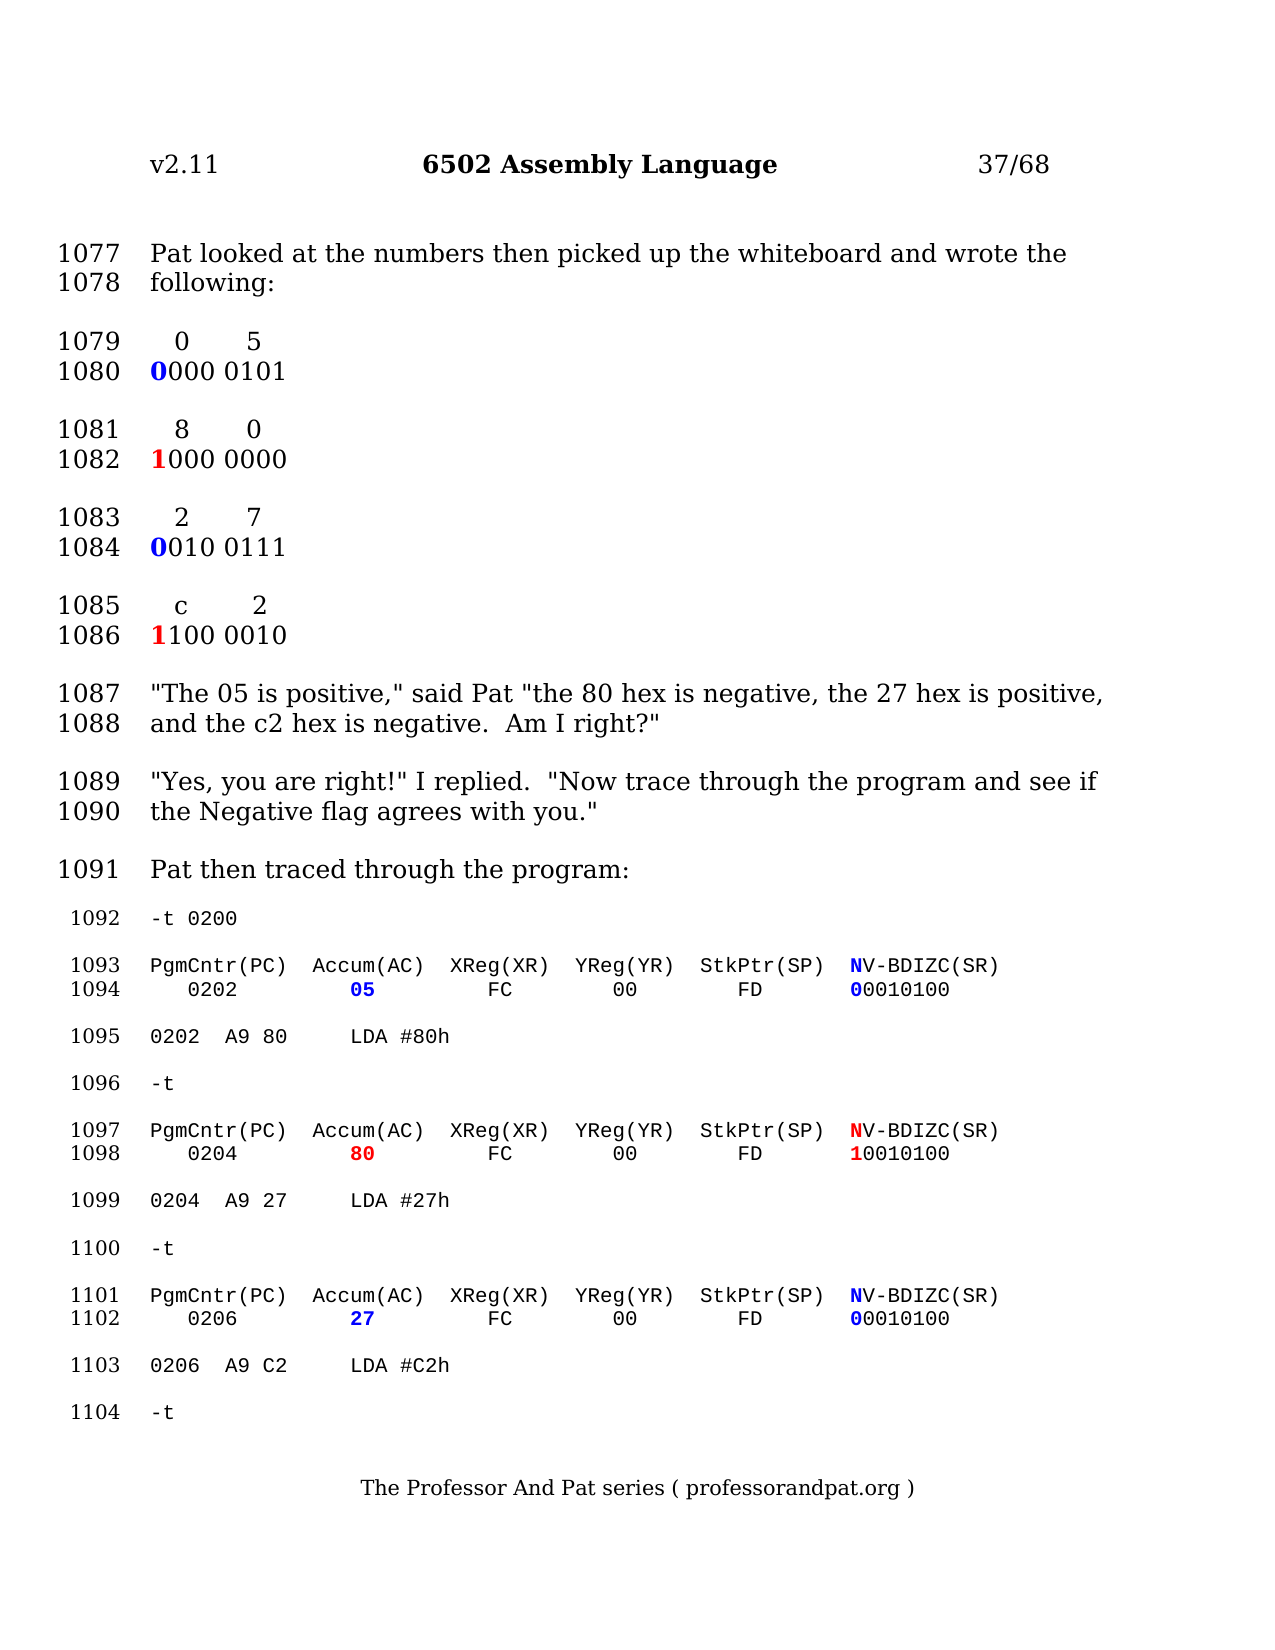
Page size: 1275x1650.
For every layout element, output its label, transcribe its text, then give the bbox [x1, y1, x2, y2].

text 1100 0010 [150, 621, 1125, 650]
text 0000 0101 [150, 356, 1125, 386]
text 0204 A9 27 LDA #27h [150, 1191, 1125, 1214]
text 8 0 [150, 415, 1125, 444]
text -t [150, 1238, 1125, 1261]
text 0206 27 FC 00 FD 00010100 [150, 1308, 1125, 1332]
text -t 0200 [150, 908, 1125, 932]
text PgmCntr(PC) Accum(AC) XReg(XR) YReg(YR) StkPtr(SP) NV-BDIZC(SR) [150, 1285, 1125, 1308]
text 0010 0111 [150, 533, 1125, 562]
text 1000 0000 [150, 444, 1125, 474]
text "Yes, you are right!" I replied. "Now trace through the program and see if the Negative flag agrees with you." [150, 767, 1125, 826]
text 0202 05 FC 00 FD 00010100 [150, 979, 1125, 1002]
text -t [150, 1073, 1125, 1096]
text 2 7 [150, 503, 1125, 533]
text 0202 A9 80 LDA #80h [150, 1026, 1125, 1049]
text 0 5 [150, 327, 1125, 356]
text 0206 A9 C2 LDA #C2h [150, 1355, 1125, 1379]
text 0204 80 FC 00 FD 10010100 [150, 1143, 1125, 1167]
text -t [150, 1402, 1125, 1426]
text Pat then traced through the program: [150, 855, 1125, 884]
text PgmCntr(PC) Accum(AC) XReg(XR) YReg(YR) StkPtr(SP) NV-BDIZC(SR) [150, 1120, 1125, 1143]
text c 2 [150, 591, 1125, 621]
text Pat looked at the numbers then picked up the whiteboard and wrote the following: [150, 239, 1125, 298]
text "The 05 is positive," said Pat "the 80 hex is negative, the 27 hex is positive, and the c2 hex is negative. Am I right?" [150, 679, 1125, 738]
text PgmCntr(PC) Accum(AC) XReg(XR) YReg(YR) StkPtr(SP) NV-BDIZC(SR) [150, 955, 1125, 979]
